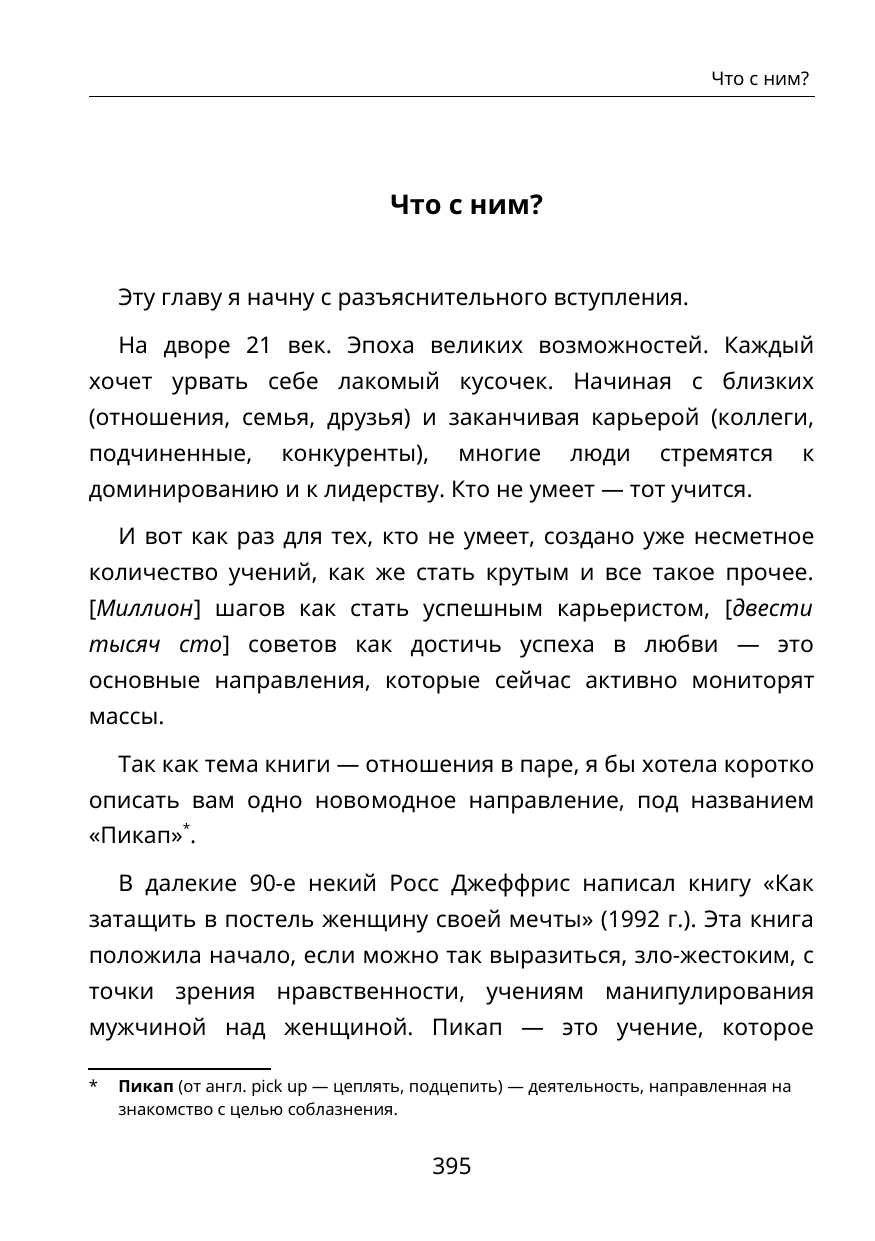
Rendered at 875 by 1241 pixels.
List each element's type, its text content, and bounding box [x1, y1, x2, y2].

text В далекие 90-е некий Росс Джеффрис написал книгу «Как затащить в постель женщину своей мечты» (1992 г.). Эта книга положила начало, если можно так выразиться, зло-жестоким, с точки зрения нравственности, учениям манипулирования мужчиной над женщиной. Пикап — это учение, которое [88, 867, 815, 1042]
text И вот как раз для тех, кто не умеет, создано уже несметное количество учений, как же стать крутым и все такое прочее. [Миллион] шагов как стать успешным карьеристом, [двести тысяч сто] советов как достичь успеха в любви — это основные направления, которые сейчас активно мониторят массы. [88, 520, 815, 731]
subtitle Что с ним? [88, 185, 815, 222]
text На дворе 21 век. Эпоха великих возможностей. Каждый хочет урвать себе лакомый кусочек. Начиная с близких (отношения, семья, друзья) и заканчивая карьерой (коллеги, подчиненные, конкуренты), многие люди стремятся к доминированию и к лидерству. Кто не умеет — тот учится. [88, 329, 815, 504]
text Так как тема книги — отношения в паре, я бы хотела коротко описать вам одно новомодное направление, под названием «Пикап». [88, 748, 815, 851]
text Эту главу я начну с разъяснительного вступления. [88, 281, 815, 312]
text Пикап (от англ. pick up — цеплять, подцепить) — деятельность, направленная на знакомство с целью соблазнения. [88, 1075, 815, 1120]
